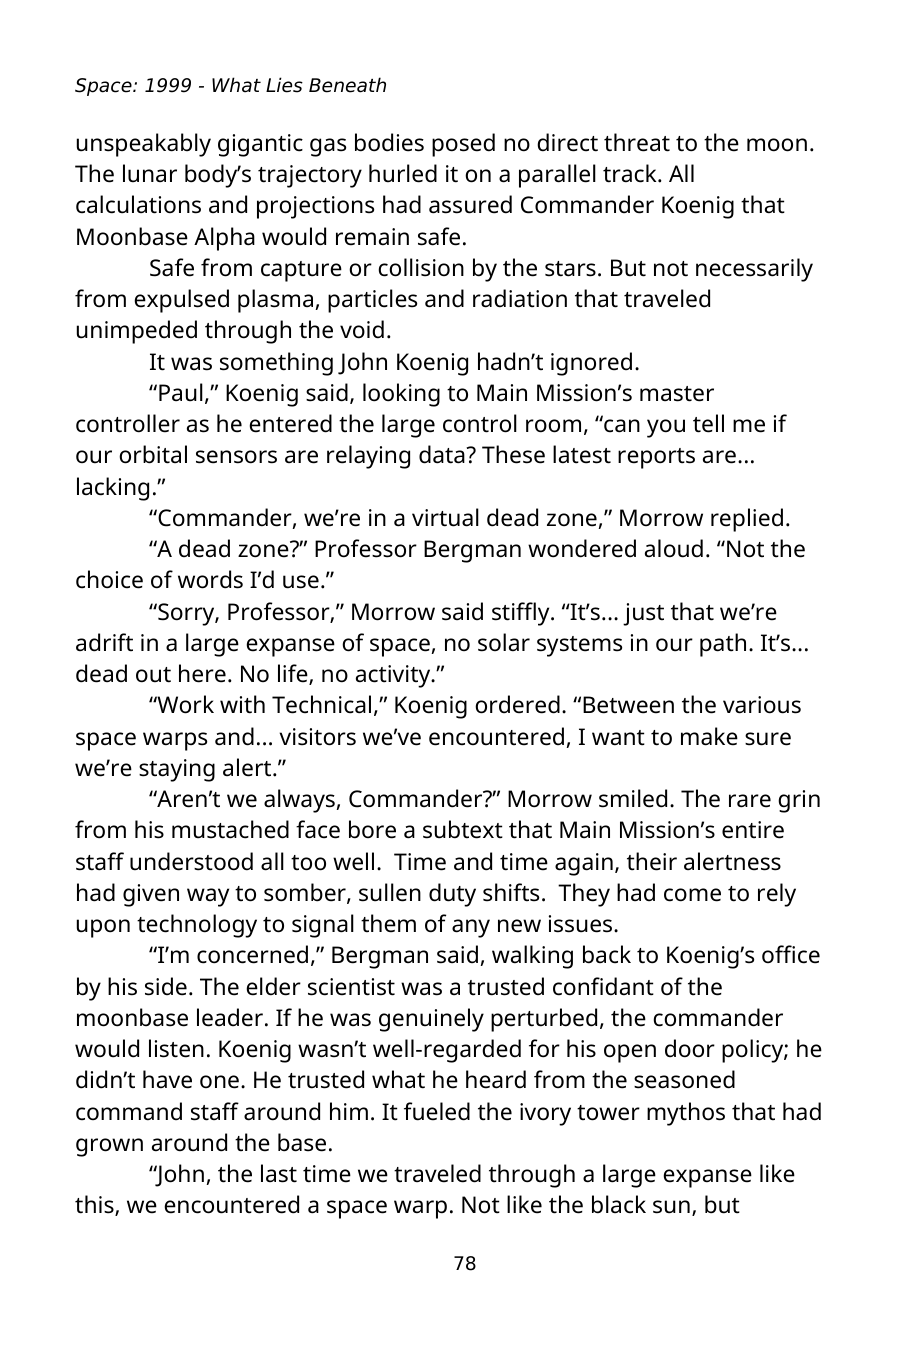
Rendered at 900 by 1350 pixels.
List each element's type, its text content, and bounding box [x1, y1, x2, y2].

text “A dead zone?” Professor Bergman wondered aloud. “Not the choice of words I’d use.” [75, 533, 825, 596]
text “Paul,” Koenig said, looking to Main Mission’s master controller as he entered the large control room, “can you tell me if our orbital sensors are relaying data? These latest reports are... lacking.” [75, 377, 825, 502]
text unspeakably gigantic gas bodies posed no direct threat to the moon. The lunar body’s trajectory hurled it on a parallel track. All calculations and projections had assured Commander Koenig that Moonbase Alpha would remain safe. [75, 127, 825, 252]
text “Commander, we’re in a virtual dead zone,” Morrow replied. [75, 502, 825, 533]
text “Sorry, Professor,” Morrow said stiffly. “It’s... just that we’re adrift in a large expanse of space, no solar systems in our path. It’s... dead out here. No life, no activity.” [75, 596, 825, 689]
text “Aren’t we always, Commander?” Morrow smiled. The rare grin from his mustached face bore a subtext that Main Mission’s entire staff understood all too well. Time and time again, their alertness had given way to somber, sullen duty shifts. They had come to rely upon technology to signal them of any new issues. [75, 783, 825, 939]
text Safe from capture or collision by the stars. But not necessarily from expulsed plasma, particles and radiation that traveled unimpeded through the void. [75, 252, 825, 346]
text It was something John Koenig hadn’t ignored. [75, 346, 825, 377]
text “Work with Technical,” Koenig ordered. “Between the various space warps and... visitors we’ve encountered, I want to make sure we’re staying alert.” [75, 689, 825, 783]
text “I’m concerned,” Bergman said, walking back to Koenig’s office by his side. The elder scientist was a trusted confidant of the moonbase leader. If he was genuinely perturbed, the commander would listen. Koenig wasn’t well-regarded for his open door policy; he didn’t have one. He trusted what he heard from the seasoned command staff around him. It fueled the ivory tower mythos that had grown around the base. [75, 939, 825, 1158]
text “John, the last time we traveled through a large expanse like this, we encountered a space warp. Not like the black sun, but [75, 1158, 825, 1221]
